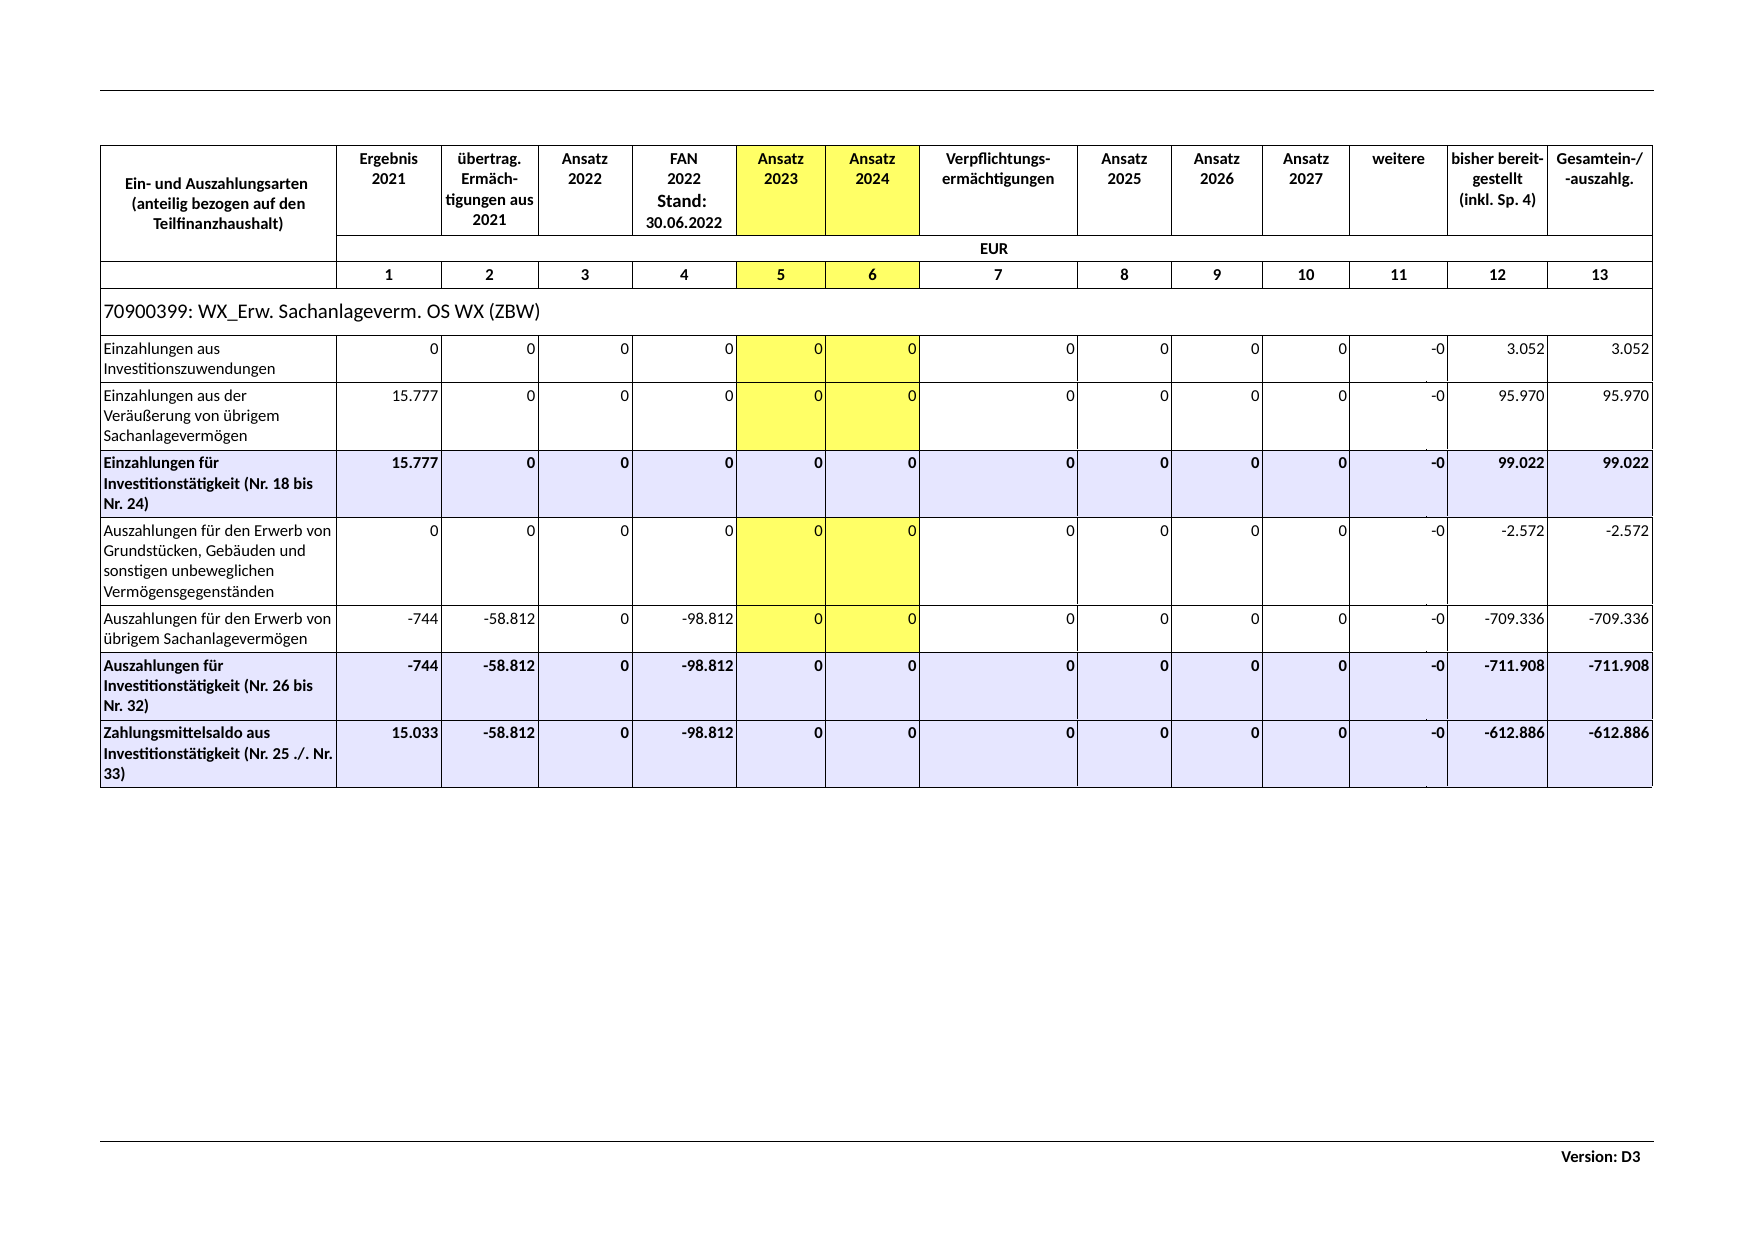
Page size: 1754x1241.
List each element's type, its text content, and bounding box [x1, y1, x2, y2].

table_cell 3 [539, 262, 632, 288]
table_cell 99.022 [1548, 451, 1652, 516]
table_cell -58.812 [442, 606, 538, 651]
table_cell 0 [1172, 383, 1262, 449]
table_cell Auszahlungen für den Erwerb von übrigem Sachanlagevermögen [101, 606, 336, 651]
table_cell 0 [826, 336, 919, 381]
table_cell 0 [1078, 653, 1171, 719]
table_cell 0 [920, 721, 1077, 786]
table_cell 2 [442, 262, 538, 288]
table_cell -711.908 [1548, 653, 1652, 719]
table_cell Auszahlungen für den Erwerb von Grundstücken, Gebäuden und sonstigen unbeweglichen Vermögensgegenständen [101, 518, 336, 604]
table_cell -711.908 [1448, 653, 1547, 719]
table_cell 0 [337, 518, 441, 604]
table_cell 0 [1078, 518, 1171, 604]
table_cell 0 [920, 383, 1077, 449]
table_cell -98.812 [633, 721, 736, 786]
table_cell 9 [1172, 262, 1262, 288]
table_cell 3.052 [1548, 336, 1652, 381]
table_cell 0 [737, 383, 825, 449]
table_cell 0 [539, 606, 632, 651]
table_cell 15.777 [337, 383, 441, 449]
table_header Verpflichtungs-ermächtigungen [920, 146, 1077, 235]
table_cell -0 [1350, 518, 1447, 604]
table_cell 0 [826, 606, 919, 651]
table_cell 0 [539, 518, 632, 604]
table_cell 0 [920, 518, 1077, 604]
table_cell 0 [539, 653, 632, 719]
table_cell 5 [737, 262, 825, 288]
table_cell -744 [337, 653, 441, 719]
table_cell 0 [539, 721, 632, 786]
table_cell 0 [1172, 721, 1262, 786]
table_header weitere [1350, 146, 1447, 235]
table_header Ansatz 2026 [1172, 146, 1262, 235]
table_header Ein- und Auszahlungsarten (anteilig bezogen auf den Teilfinanzhaushalt) [101, 146, 336, 261]
table_cell 0 [1263, 451, 1349, 516]
table_cell -2.572 [1548, 518, 1652, 604]
table_cell 0 [737, 336, 825, 381]
table_cell 0 [1078, 606, 1171, 651]
table_cell 6 [826, 262, 919, 288]
table_cell 0 [920, 653, 1077, 719]
table_cell 0 [737, 653, 825, 719]
table_cell 0 [1263, 518, 1349, 604]
table_cell 0 [1172, 451, 1262, 516]
table_header Ansatz 2024 [826, 146, 919, 235]
table_header Gesamtein-/ -auszahlg. [1548, 146, 1652, 235]
table_header Ansatz 2027 [1263, 146, 1349, 235]
table_header FAN 2022 Stand: 30.06.2022 [633, 146, 736, 235]
table_cell 0 [1078, 451, 1171, 516]
table_cell 0 [1078, 721, 1171, 786]
table_cell -0 [1350, 721, 1447, 786]
table_cell -58.812 [442, 653, 538, 719]
table_cell 4 [633, 262, 736, 288]
table_cell 0 [633, 336, 736, 381]
table_cell 7 [920, 262, 1077, 288]
table_cell 0 [1078, 336, 1171, 381]
table_cell 0 [1263, 336, 1349, 381]
table_cell -58.812 [442, 721, 538, 786]
table_cell -98.812 [633, 653, 736, 719]
table_cell 70900399: WX_Erw. Sachanlageverm. OS WX (ZBW) [101, 289, 1652, 335]
table_cell 0 [337, 336, 441, 381]
table_cell 0 [826, 451, 919, 516]
table_cell Einzahlungen aus Investitionszuwendungen [101, 336, 336, 381]
table_cell 95.970 [1448, 383, 1547, 449]
table_cell 0 [442, 383, 538, 449]
table_cell EUR [337, 236, 1652, 261]
table_cell 0 [1078, 383, 1171, 449]
table_cell 0 [633, 451, 736, 516]
table_cell 0 [1172, 606, 1262, 651]
table_cell 3.052 [1448, 336, 1547, 381]
table_cell 95.970 [1548, 383, 1652, 449]
table_cell -98.812 [633, 606, 736, 651]
table_cell [101, 262, 336, 288]
table_cell 0 [1172, 653, 1262, 719]
table_cell 0 [442, 518, 538, 604]
table_cell Einzahlungen für Investitionstätigkeit (Nr. 18 bis Nr. 24) [101, 451, 336, 516]
table_cell 1 [337, 262, 441, 288]
table_cell 0 [737, 518, 825, 604]
table_header Ansatz 2023 [737, 146, 825, 235]
table_cell 0 [1263, 606, 1349, 651]
table_cell 0 [920, 336, 1077, 381]
table_cell 0 [1172, 336, 1262, 381]
table_cell 0 [539, 451, 632, 516]
table_cell -612.886 [1448, 721, 1547, 786]
table_cell 15.033 [337, 721, 441, 786]
table_cell 0 [826, 518, 919, 604]
table_cell 0 [737, 451, 825, 516]
table_cell 0 [539, 336, 632, 381]
table_cell -612.886 [1548, 721, 1652, 786]
table_cell 0 [633, 383, 736, 449]
table_header übertrag. Ermäch-tigungen aus 2021 [442, 146, 538, 235]
table_cell 0 [442, 451, 538, 516]
table_header bisher bereit-gestellt (inkl. Sp. 4) [1448, 146, 1547, 235]
table_header Ansatz 2025 [1078, 146, 1171, 235]
table_cell 0 [826, 653, 919, 719]
table_cell 10 [1263, 262, 1349, 288]
table_cell -709.336 [1448, 606, 1547, 651]
table_header Ergebnis 2021 [337, 146, 441, 235]
table_cell -0 [1350, 606, 1447, 651]
table_cell Auszahlungen für Investitionstätigkeit (Nr. 26 bis Nr. 32) [101, 653, 336, 719]
table_cell 12 [1448, 262, 1547, 288]
table_cell -0 [1350, 336, 1447, 381]
table_cell 0 [920, 606, 1077, 651]
table_cell 0 [1263, 383, 1349, 449]
table_cell 0 [737, 606, 825, 651]
table_cell 15.777 [337, 451, 441, 516]
table_cell 11 [1350, 262, 1447, 288]
table_cell Einzahlungen aus der Veräußerung von übrigem Sachanlagevermögen [101, 383, 336, 449]
table_cell 13 [1548, 262, 1652, 288]
table_cell 8 [1078, 262, 1171, 288]
table_cell 0 [539, 383, 632, 449]
table_cell -744 [337, 606, 441, 651]
table_cell 0 [826, 721, 919, 786]
table_cell 99.022 [1448, 451, 1547, 516]
table_cell -0 [1350, 383, 1447, 449]
table_cell 0 [1172, 518, 1262, 604]
table_header Ansatz 2022 [539, 146, 632, 235]
table_cell 0 [1263, 653, 1349, 719]
table_cell -709.336 [1548, 606, 1652, 651]
table_cell 0 [920, 451, 1077, 516]
table_cell 0 [737, 721, 825, 786]
table_cell 0 [633, 518, 736, 604]
table_cell 0 [442, 336, 538, 381]
table_cell 0 [1263, 721, 1349, 786]
table_cell -0 [1350, 451, 1447, 516]
table_cell 0 [826, 383, 919, 449]
table_cell -2.572 [1448, 518, 1547, 604]
table_cell Zahlungsmittelsaldo aus Investitionstätigkeit (Nr. 25 ./. Nr. 33) [101, 721, 336, 786]
table_cell -0 [1350, 653, 1447, 719]
